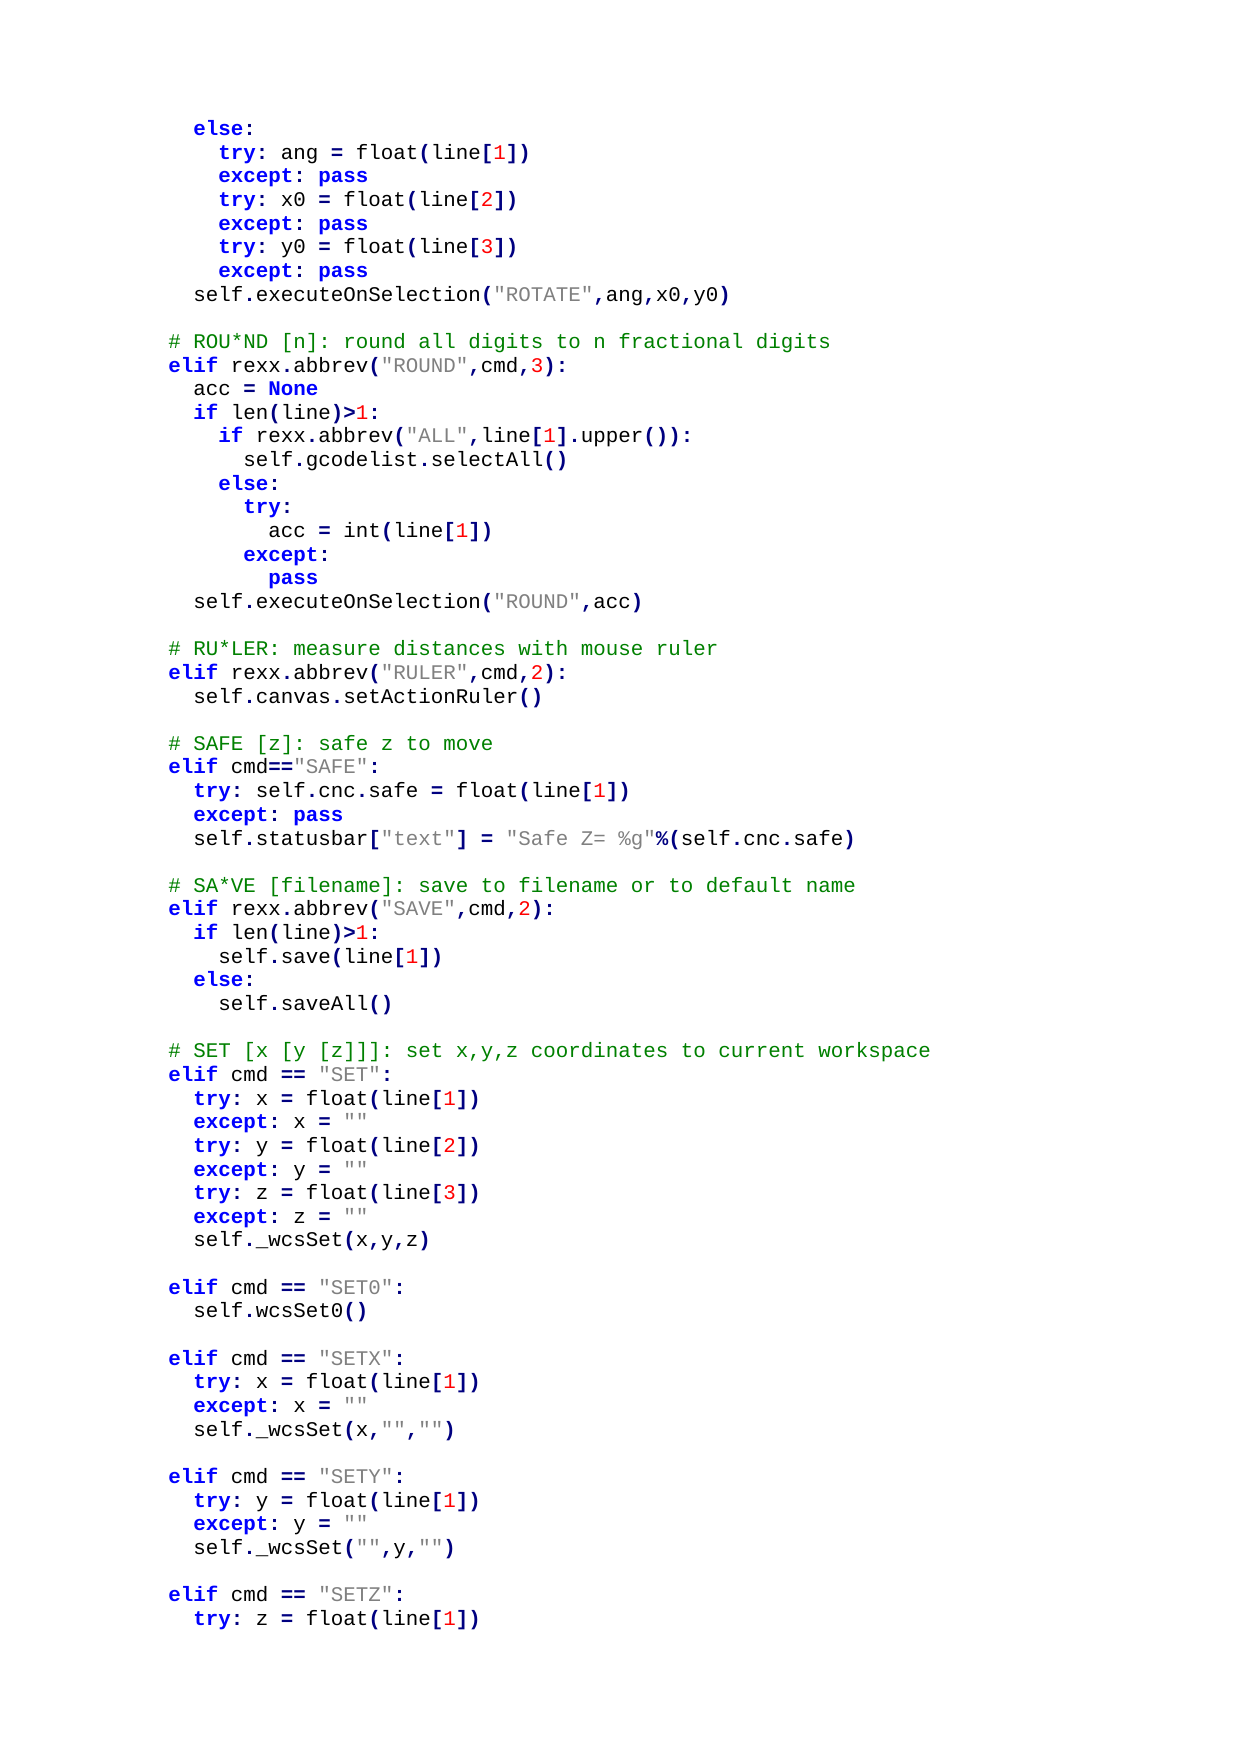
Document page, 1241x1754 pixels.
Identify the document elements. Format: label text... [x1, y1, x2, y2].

text self._wcsSet("",y,"") [118, 1537, 1122, 1561]
text except: y = "" [118, 1158, 1122, 1182]
text else: [118, 969, 1122, 993]
text try: y = float(line[2]) [118, 1135, 1122, 1158]
text except: pass [118, 165, 1122, 189]
text try: ang = float(line[1]) [118, 142, 1122, 165]
text try: self.cnc.safe = float(line[1]) [118, 780, 1122, 804]
text acc = int(line[1]) [118, 520, 1122, 544]
text elif rexx.abbrev("ROUND",cmd,3): [118, 354, 1122, 378]
text try: z = float(line[3]) [118, 1182, 1122, 1206]
text elif cmd == "SETZ": [118, 1584, 1122, 1608]
text self.canvas.setActionRuler() [118, 686, 1122, 709]
text except: pass [118, 260, 1122, 284]
text self.saveAll() [118, 993, 1122, 1017]
text try: z = float(line[1]) [118, 1608, 1122, 1631]
text else: [118, 473, 1122, 496]
text elif cmd == "SET": [118, 1064, 1122, 1088]
text if rexx.abbrev("ALL",line[1].upper()): [118, 426, 1122, 449]
text except: pass [118, 213, 1122, 236]
text self.statusbar["text"] = "Safe Z= %g"%(self.cnc.safe) [118, 827, 1122, 851]
text try: x = float(line[1]) [118, 1371, 1122, 1395]
text self.executeOnSelection("ROUND",acc) [118, 591, 1122, 615]
text except: y = "" [118, 1513, 1122, 1537]
text try: y = float(line[1]) [118, 1489, 1122, 1513]
text acc = None [118, 378, 1122, 402]
text except: [118, 544, 1122, 567]
text self.gcodelist.selectAll() [118, 449, 1122, 473]
text except: z = "" [118, 1206, 1122, 1229]
text self.wcsSet0() [118, 1300, 1122, 1324]
text self.executeOnSelection("ROTATE",ang,x0,y0) [118, 284, 1122, 307]
text # ROU*ND [n]: round all digits to n fractional digits [118, 331, 1122, 354]
text try: [118, 496, 1122, 520]
text if len(line)>1: [118, 402, 1122, 426]
text if len(line)>1: [118, 922, 1122, 946]
text elif cmd=="SAFE": [118, 757, 1122, 780]
text self._wcsSet(x,"","") [118, 1419, 1122, 1442]
text try: y0 = float(line[3]) [118, 236, 1122, 260]
text else: [118, 118, 1122, 142]
text # SA*VE [filename]: save to filename or to default name [118, 875, 1122, 898]
text # RU*LER: measure distances with mouse ruler [118, 638, 1122, 662]
text # SET [x [y [z]]]: set x,y,z coordinates to current workspace [118, 1040, 1122, 1064]
text self._wcsSet(x,y,z) [118, 1229, 1122, 1253]
text except: pass [118, 804, 1122, 827]
text elif cmd == "SETX": [118, 1348, 1122, 1371]
text elif rexx.abbrev("SAVE",cmd,2): [118, 898, 1122, 922]
text elif rexx.abbrev("RULER",cmd,2): [118, 662, 1122, 686]
text self.save(line[1]) [118, 946, 1122, 969]
text except: x = "" [118, 1395, 1122, 1419]
text try: x = float(line[1]) [118, 1088, 1122, 1111]
text elif cmd == "SETY": [118, 1466, 1122, 1489]
text # SAFE [z]: safe z to move [118, 733, 1122, 757]
text pass [118, 567, 1122, 591]
text elif cmd == "SET0": [118, 1277, 1122, 1300]
text except: x = "" [118, 1111, 1122, 1135]
text try: x0 = float(line[2]) [118, 189, 1122, 213]
